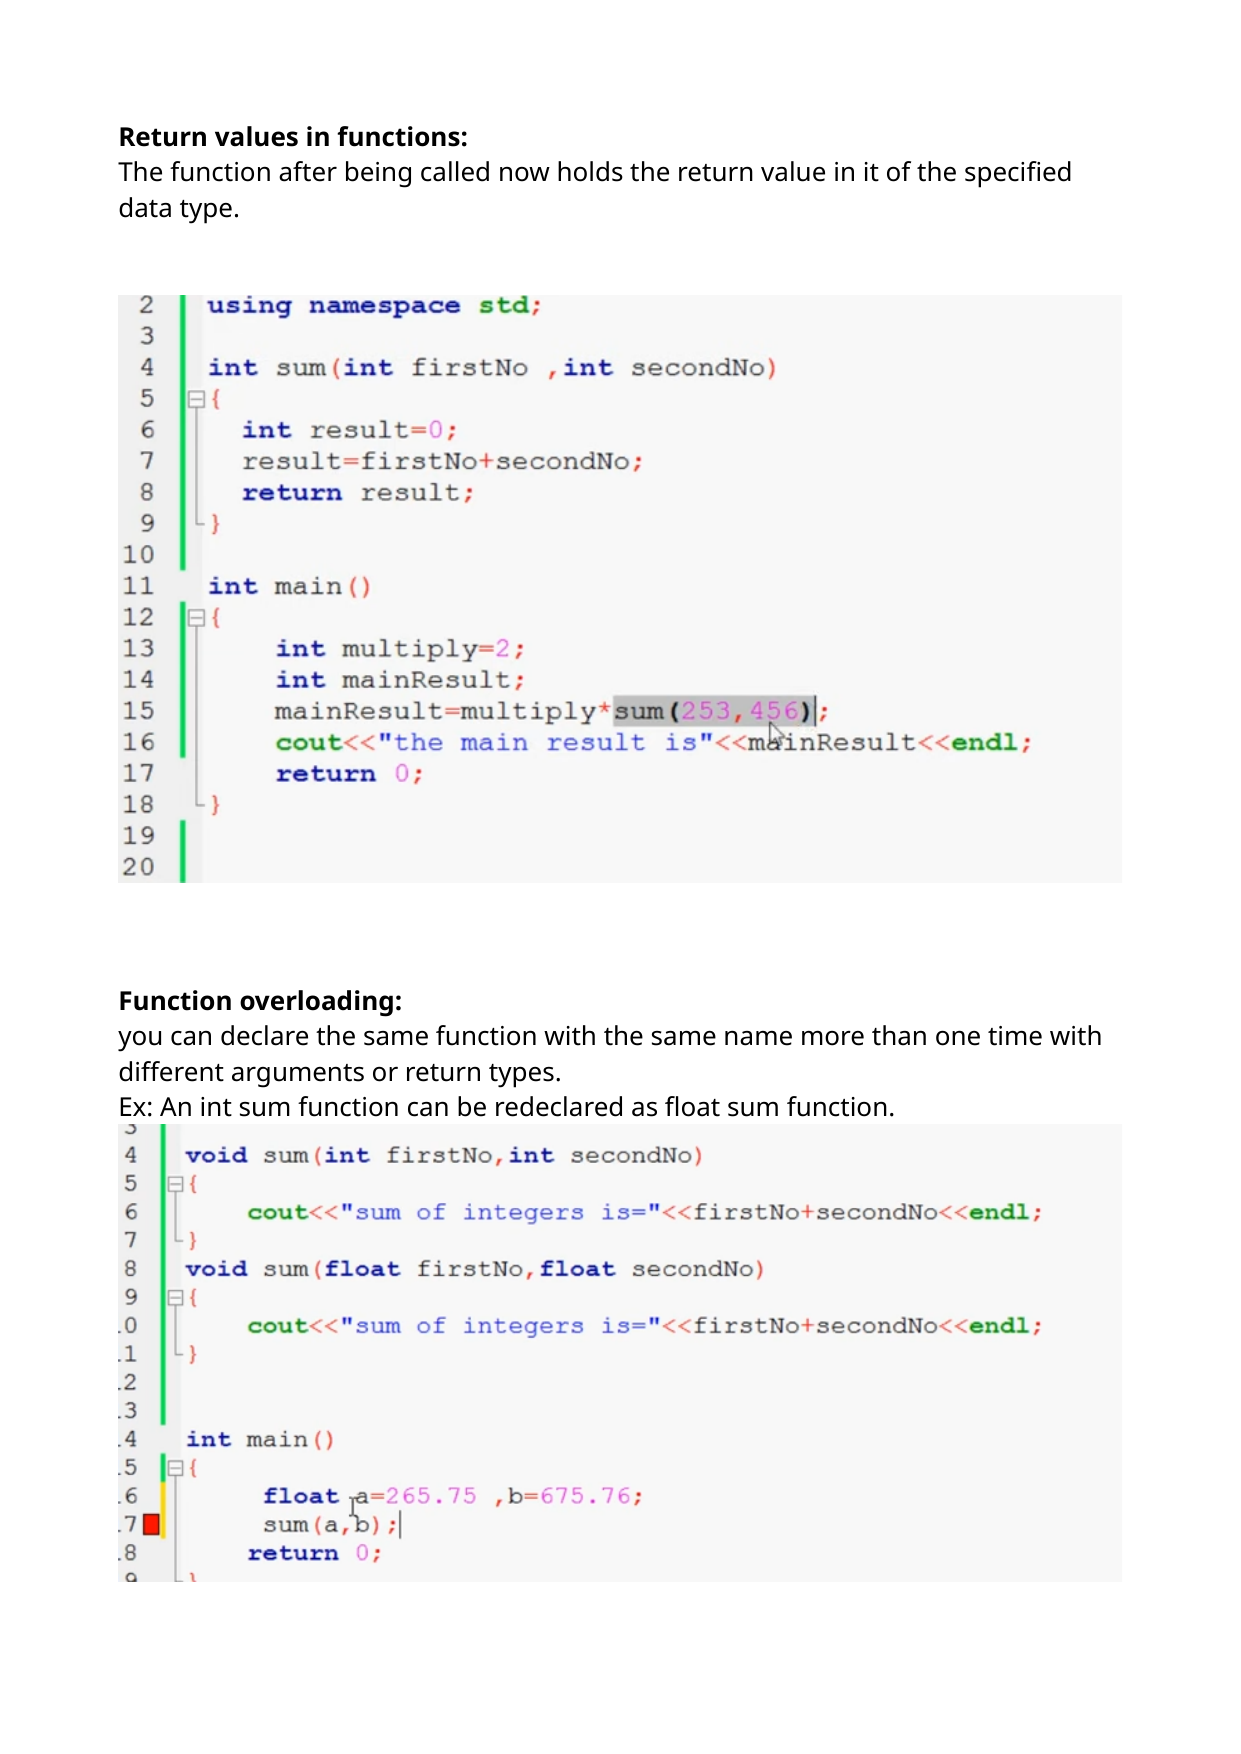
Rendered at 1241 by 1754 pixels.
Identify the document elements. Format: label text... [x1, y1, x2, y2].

text you can declare the same function with the same name more than one time with different arguments or return types. [118, 1018, 1122, 1089]
text Function overloading: [118, 982, 1122, 1018]
text Ex: An int sum function can be redeclared as float sum function. [118, 1089, 1122, 1124]
text Return values in functions: [118, 118, 1122, 154]
text The function after being called now holds the return value in it of the specified data type. [118, 154, 1122, 225]
